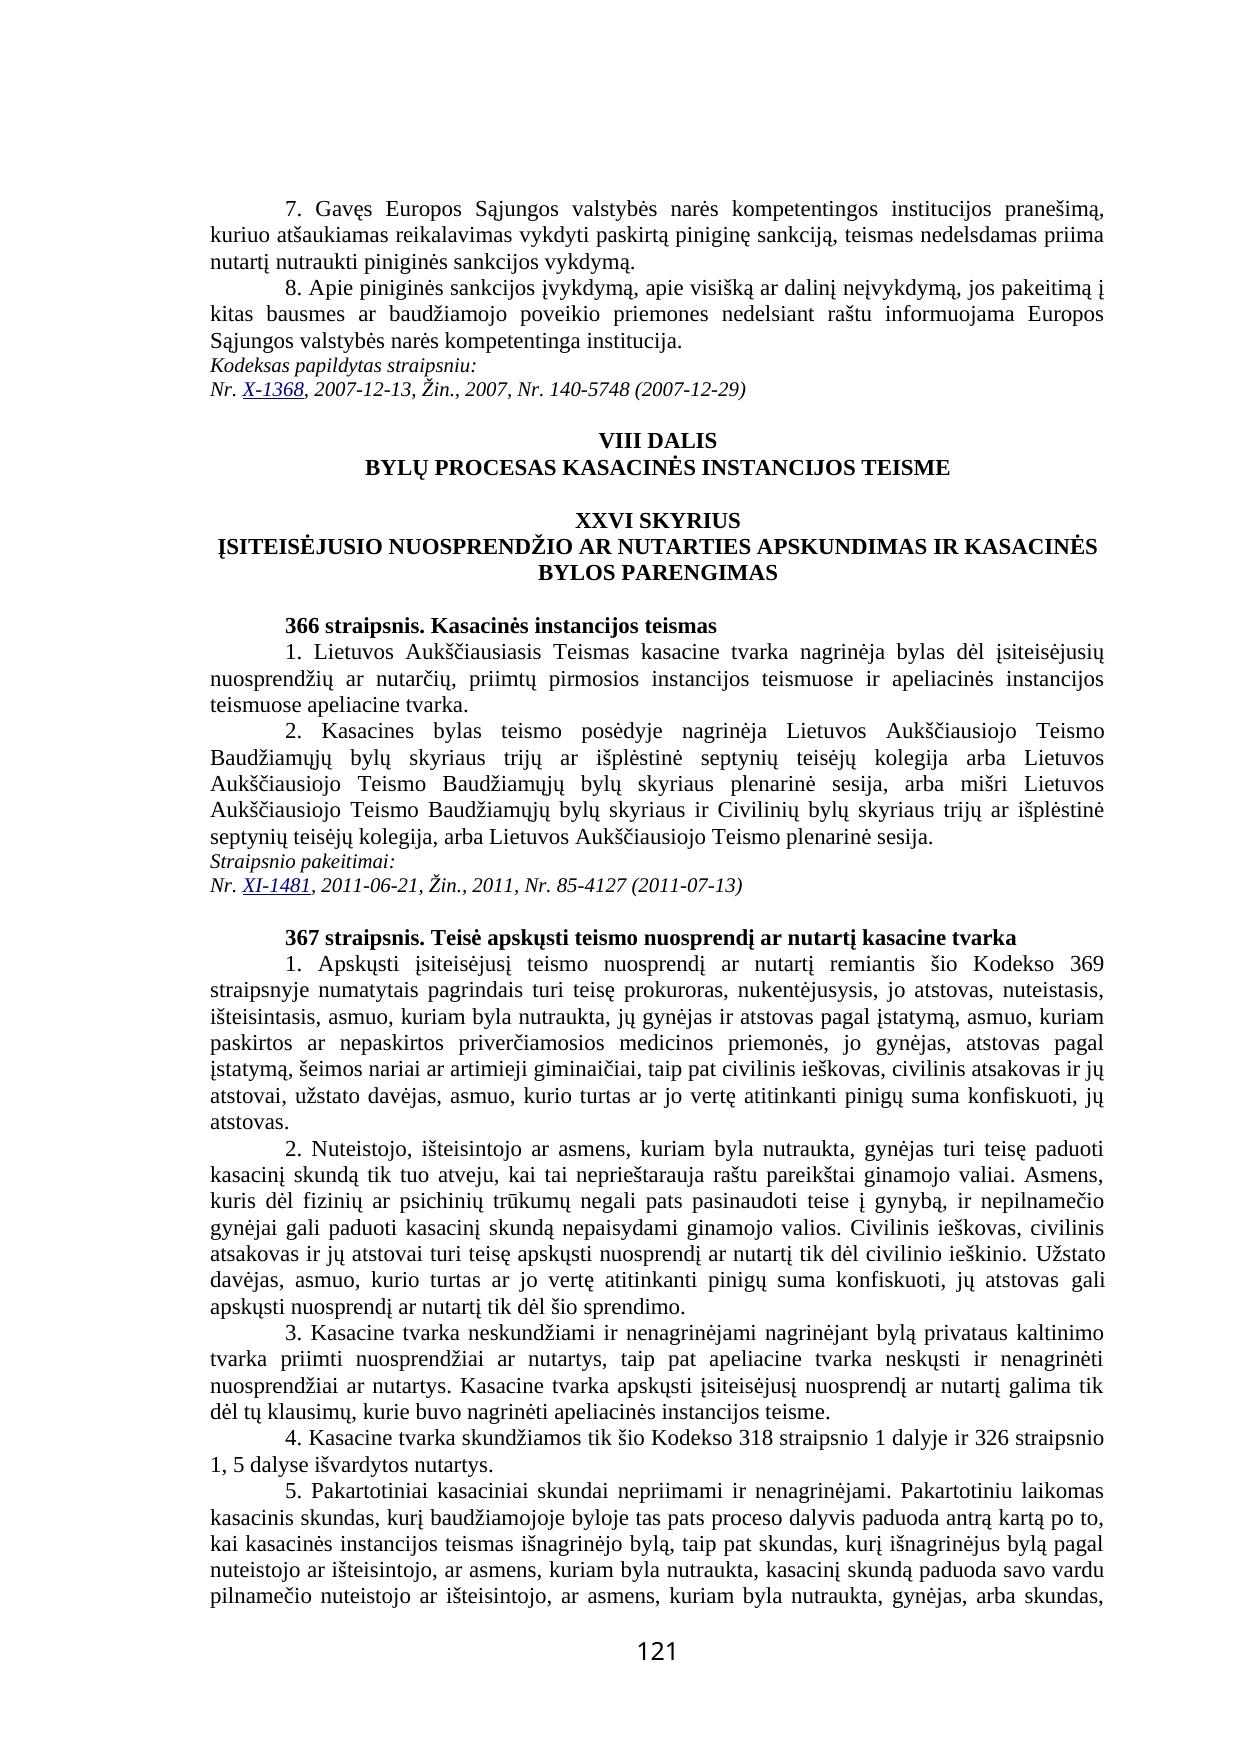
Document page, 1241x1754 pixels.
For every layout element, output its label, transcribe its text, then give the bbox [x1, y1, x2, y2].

text 367 straipsnis. Teisė apskųsti teismo nuosprendį ar nutartį kasacine tvarka [210, 924, 1106, 950]
text Straipsnio pakeitimai: [210, 849, 1106, 873]
text Kodeksas papildytas straipsniu: [210, 353, 1106, 377]
text 366 straipsnis. Kasacinės instancijos teismas [210, 612, 1106, 638]
text 3. Kasacine tvarka neskundžiami ir nenagrinėjami nagrinėjant bylą privataus kaltinimo tvarka priimti nuosprendžiai ar nutartys, taip pat apeliacine tvarka neskųsti ir nenagrinėti nuosprendžiai ar nutartys. Kasacine tvarka apskųsti įsiteisėjusį nuosprendį ar nutartį galima tik dėl tų klausimų, kurie buvo nagrinėti apeliacinės instancijos teisme. [210, 1319, 1106, 1424]
text Įsiteisėjusio nuosprendžio ar nutarties apskundimas ir kasacinės bylos parengimas [210, 533, 1106, 586]
text 1. Lietuvos Aukščiausiasis Teismas kasacine tvarka nagrinėja bylas dėl įsiteisėjusių nuosprendžių ar nutarčių, priimtų pirmosios instancijos teismuose ir apeliacinės instancijos teismuose apeliacine tvarka. [210, 638, 1106, 717]
text 2. Kasacines bylas teismo posėdyje nagrinėja Lietuvos Aukščiausiojo Teismo Baudžiamųjų bylų skyriaus trijų ar išplėstinė septynių teisėjų kolegija arba Lietuvos Aukščiausiojo Teismo Baudžiamųjų bylų skyriaus plenarinė sesija, arba mišri Lietuvos Aukščiausiojo Teismo Baudžiamųjų bylų skyriaus ir Civilinių bylų skyriaus trijų ar išplėstinė septynių teisėjų kolegija, arba Lietuvos Aukščiausiojo Teismo plenarinė sesija. [210, 717, 1106, 849]
subtitle XXVI skyrius [210, 507, 1106, 533]
text 7. Gavęs Europos Sąjungos valstybės narės kompetentingos institucijos pranešimą, kuriuo atšaukiamas reikalavimas vykdyti paskirtą piniginę sankciją, teismas nedelsdamas priima nutartį nutraukti piniginės sankcijos vykdymą. [210, 195, 1106, 274]
text 2. Nuteistojo, išteisintojo ar asmens, kuriam byla nutraukta, gynėjas turi teisę paduoti kasacinį skundą tik tuo atveju, kai tai neprieštarauja raštu pareikštai ginamojo valiai. Asmens, kuris dėl fizinių ar psichinių trūkumų negali pats pasinaudoti teise į gynybą, ir nepilnamečio gynėjai gali paduoti kasacinį skundą nepaisydami ginamojo valios. Civilinis ieškovas, civilinis atsakovas ir jų atstovai turi teisę apskųsti nuosprendį ar nutartį tik dėl civilinio ieškinio. Užstato davėjas, asmuo, kurio turtas ar jo vertę atitinkanti pinigų suma konfiskuoti, jų atstovas gali apskųsti nuosprendį ar nutartį tik dėl šio sprendimo. [210, 1134, 1106, 1319]
text 5. Pakartotiniai kasaciniai skundai nepriimami ir nenagrinėjami. Pakartotiniu laikomas kasacinis skundas, kurį baudžiamojoje byloje tas pats proceso dalyvis paduoda antrą kartą po to, kai kasacinės instancijos teismas išnagrinėjo bylą, taip pat skundas, kurį išnagrinėjus bylą pagal nuteistojo ar išteisintojo, ar asmens, kuriam byla nutraukta, kasacinį skundą paduoda savo vardu pilnamečio nuteistojo ar išteisintojo, ar asmens, kuriam byla nutraukta, gynėjas, arba skundas, [210, 1477, 1106, 1609]
text Nr. XI-1481, 2011-06-21, Žin., 2011, Nr. 85-4127 (2011-07-13) [210, 873, 1106, 897]
text 8. Apie piniginės sankcijos įvykdymą, apie visišką ar dalinį neįvykdymą, jos pakeitimą į kitas bausmes ar baudžiamojo poveikio priemones nedelsiant raštu informuojama Europos Sąjungos valstybės narės kompetentinga institucija. [210, 274, 1106, 353]
text 4. Kasacine tvarka skundžiamos tik šio Kodekso 318 straipsnio 1 dalyje ir 326 straipsnio 1, 5 dalyse išvardytos nutartys. [210, 1424, 1106, 1477]
text Nr. X-1368, 2007-12-13, Žin., 2007, Nr. 140-5748 (2007-12-29) [210, 377, 1106, 401]
text Bylų procesas kasacinės instancijos teisme [210, 454, 1106, 480]
subtitle VIII dalis [210, 428, 1106, 454]
text 1. Apskųsti įsiteisėjusį teismo nuosprendį ar nutartį remiantis šio Kodekso 369 straipsnyje numatytais pagrindais turi teisę prokuroras, nukentėjusysis, jo atstovas, nuteistasis, išteisintasis, asmuo, kuriam byla nutraukta, jų gynėjas ir atstovas pagal įstatymą, asmuo, kuriam paskirtos ar nepaskirtos priverčiamosios medicinos priemonės, jo gynėjas, atstovas pagal įstatymą, šeimos nariai ar artimieji giminaičiai, taip pat civilinis ieškovas, civilinis atsakovas ir jų atstovai, užstato davėjas, asmuo, kurio turtas ar jo vertę atitinkanti pinigų suma konfiskuoti, jų atstovas. [210, 950, 1106, 1134]
